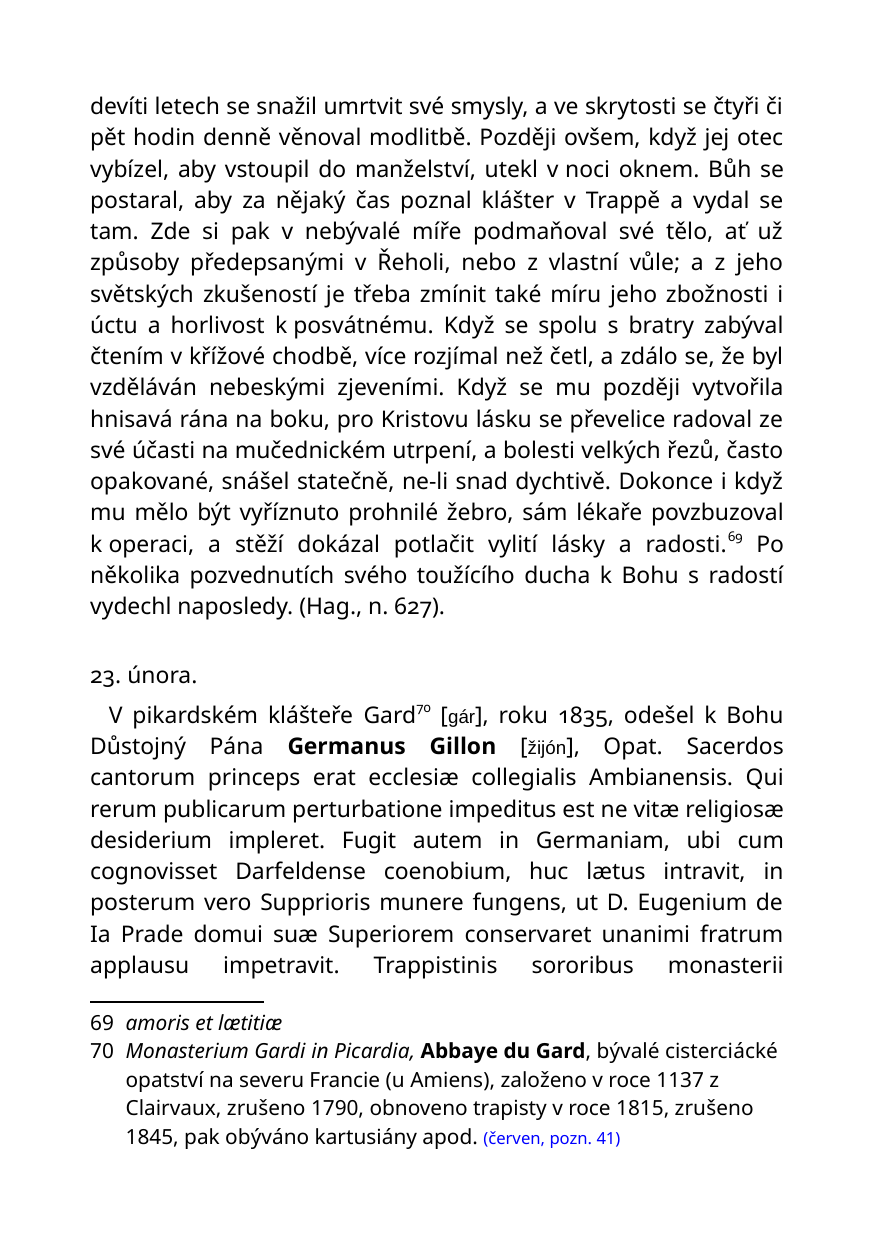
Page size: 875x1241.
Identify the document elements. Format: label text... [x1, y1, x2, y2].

text amoris et lætitiæ [90, 1008, 784, 1036]
text devíti letech se snažil umrtvit své smysly, a ve skrytosti se čtyři či pět hodin denně věnoval modlitbě. Později ovšem, když jej otec vybízel, aby vstoupil do manželství, utekl v noci oknem. Bůh se postaral, aby za nějaký čas poznal klášter v Trappě a vydal se tam. Zde si pak v nebývalé míře podmaňoval své tělo, ať už způsoby předepsanými v Řeholi, nebo z vlastní vůle; a z jeho světských zkušeností je třeba zmínit také míru jeho zbožnosti i úctu a horlivost k posvátnému. Když se spolu s bratry zabýval čtením v křížové chodbě, více rozjímal než četl, a zdálo se, že byl vzděláván nebeskými zjeveními. Když se mu později vytvořila hnisavá rána na boku, pro Kristovu lásku se převelice radoval ze své účasti na mučednickém utrpení, a bolesti velkých řezů, často opakované, snášel statečně, ne-li snad dychtivě. Dokonce i když mu mělo být vyříznuto prohnilé žebro, sám lékaře povzbuzoval k operaci, a stěží dokázal potlačit vylití lásky a radosti. Po několika pozvednutích svého toužícího ducha k Bohu s radostí vydechl naposledy. (Hag., n. 627). [90, 90, 784, 621]
text Monasterium Gardi in Picardia, Abbaye du Gard, bývalé cisterciácké opatství na severu Francie (u Amiens), založeno v roce 1137 z Clairvaux, zrušeno 1790, obnoveno trapisty v roce 1815, zrušeno 1845, pak obýváno kartusiány apod. (červen, pozn. 41) [90, 1036, 784, 1150]
text V pikardském klášteře Gard [gár], roku 1835, odešel k Bohu Důstojný Pána Germanus Gillon [žijón], Opat. Sacerdos cantorum princeps erat ecclesiæ collegialis Ambianensis. Qui rerum publicarum perturbatione impeditus est ne vitæ religiosæ desiderium impleret. Fugit autem in Germa­niam, ubi cum cognovisset Darfeldense coenobium, huc lætus intravit, in posterum vero Supprioris munere fungens, ut D. Eugenium de Ia Prade domui suæ Superiorem conservaret unanimi fratrum applausu impetravit. Trappistinis sororibus monasterii [90, 699, 784, 980]
text 23. února. [90, 658, 784, 690]
